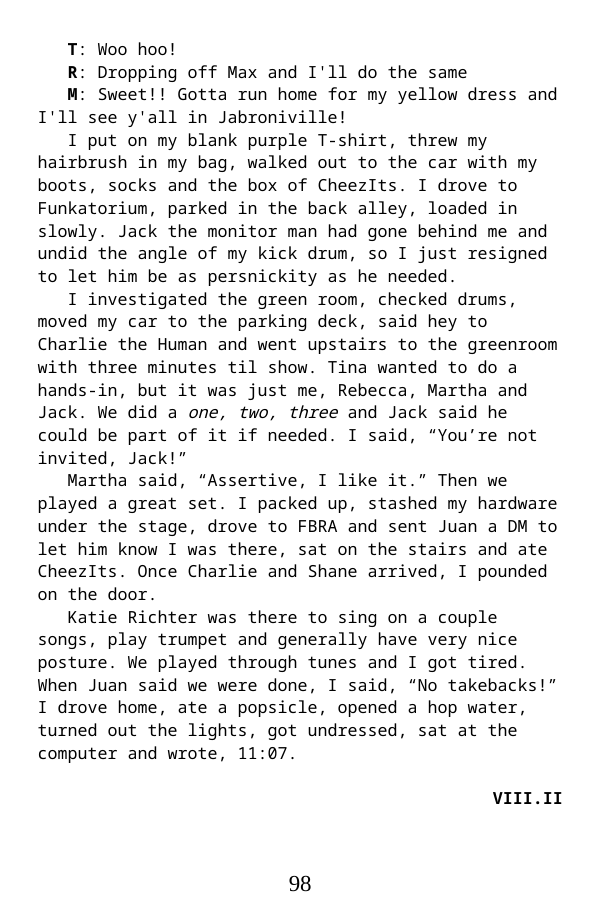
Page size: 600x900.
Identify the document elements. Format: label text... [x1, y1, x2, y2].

text Martha said, “Assertive, I like it.” Then we played a great set. I packed up, stashed my hardware under the stage, drove to FBRA and sent Juan a DM to let him know I was there, sat on the stairs and ate CheezIts. Once Charlie and Shane arrived, I pounded on the door. [37, 469, 562, 605]
text I put on my blank purple T-shirt, threw my hairbrush in my bag, walked out to the car with my boots, socks and the box of CheezIts. I drove to Funkatorium, parked in the back alley, loaded in slowly. Jack the monitor man had gone behind me and undid the angle of my kick drum, so I just resigned to let him be as persnickity as he needed. [37, 128, 562, 287]
text R: Dropping off Max and I'll do the same [37, 60, 562, 83]
text VIII.II [37, 787, 562, 809]
text I investigated the green room, checked drums, moved my car to the parking deck, said hey to Charlie the Human and went upstairs to the greenroom with three minutes til show. Tina wanted to do a hands-in, but it was just me, Rebecca, Martha and Jack. We did a one, two, three and Jack said he could be part of it if needed. I said, “You’re not invited, Jack!” [37, 287, 562, 469]
text M: Sweet!! Gotta run home for my yellow dress and I'll see y'all in Jabroniville! [37, 83, 562, 128]
text Katie Richter was there to sing on a couple songs, play trumpet and generally have very nice posture. We played through tunes and I got tired. When Juan said we were done, I said, “No takebacks!” I drove home, ate a popsicle, opened a hop water, turned out the lights, got undressed, sat at the computer and wrote, 11:07. [37, 605, 562, 764]
text T: Woo hoo! [37, 37, 562, 60]
